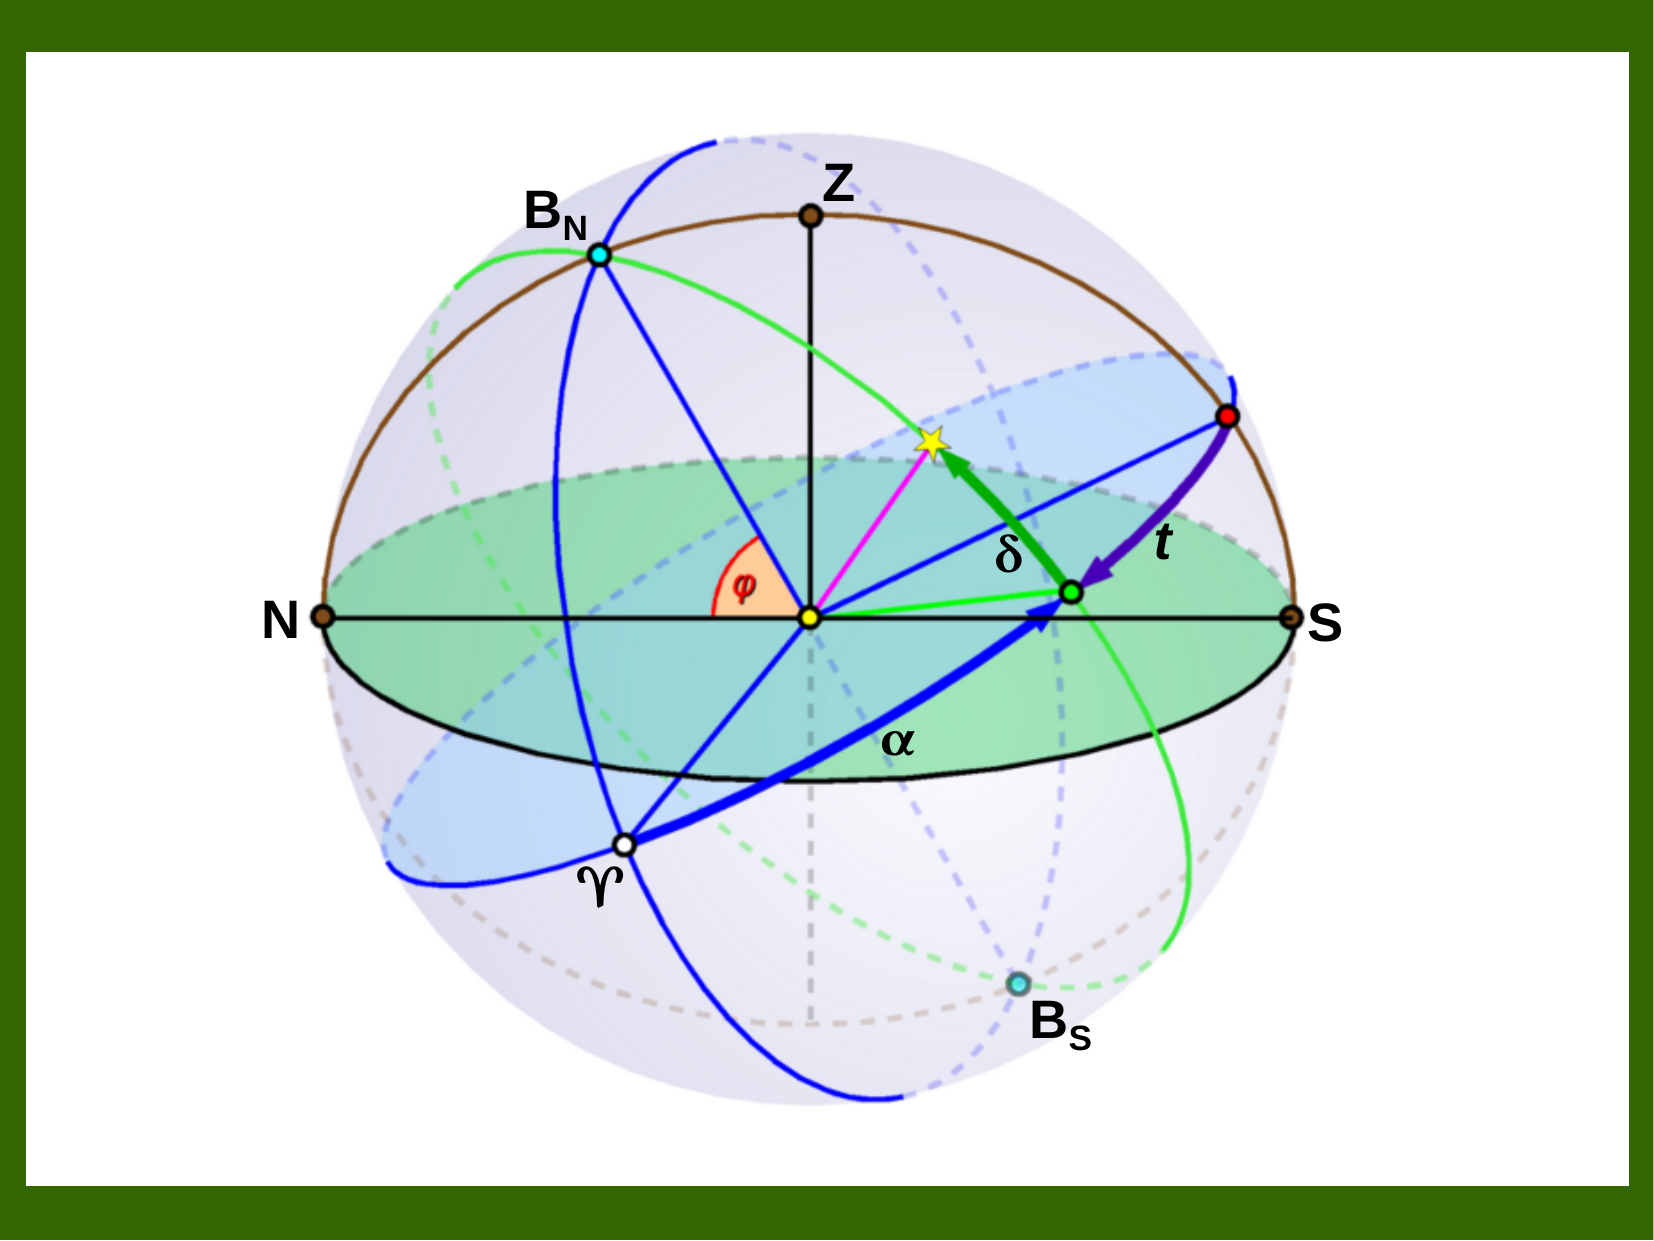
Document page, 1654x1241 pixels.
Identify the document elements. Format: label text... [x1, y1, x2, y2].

text_box t [1138, 503, 1187, 579]
text_box N [246, 582, 316, 658]
picture [26, 52, 1629, 1186]
text_box Z [807, 145, 871, 221]
text_box δ [980, 516, 1047, 595]
text_box BN [508, 172, 604, 255]
text_box S [1292, 585, 1359, 661]
text_box α [866, 699, 934, 778]
text_box ♈ [561, 844, 640, 923]
text_box BS [1014, 982, 1107, 1066]
